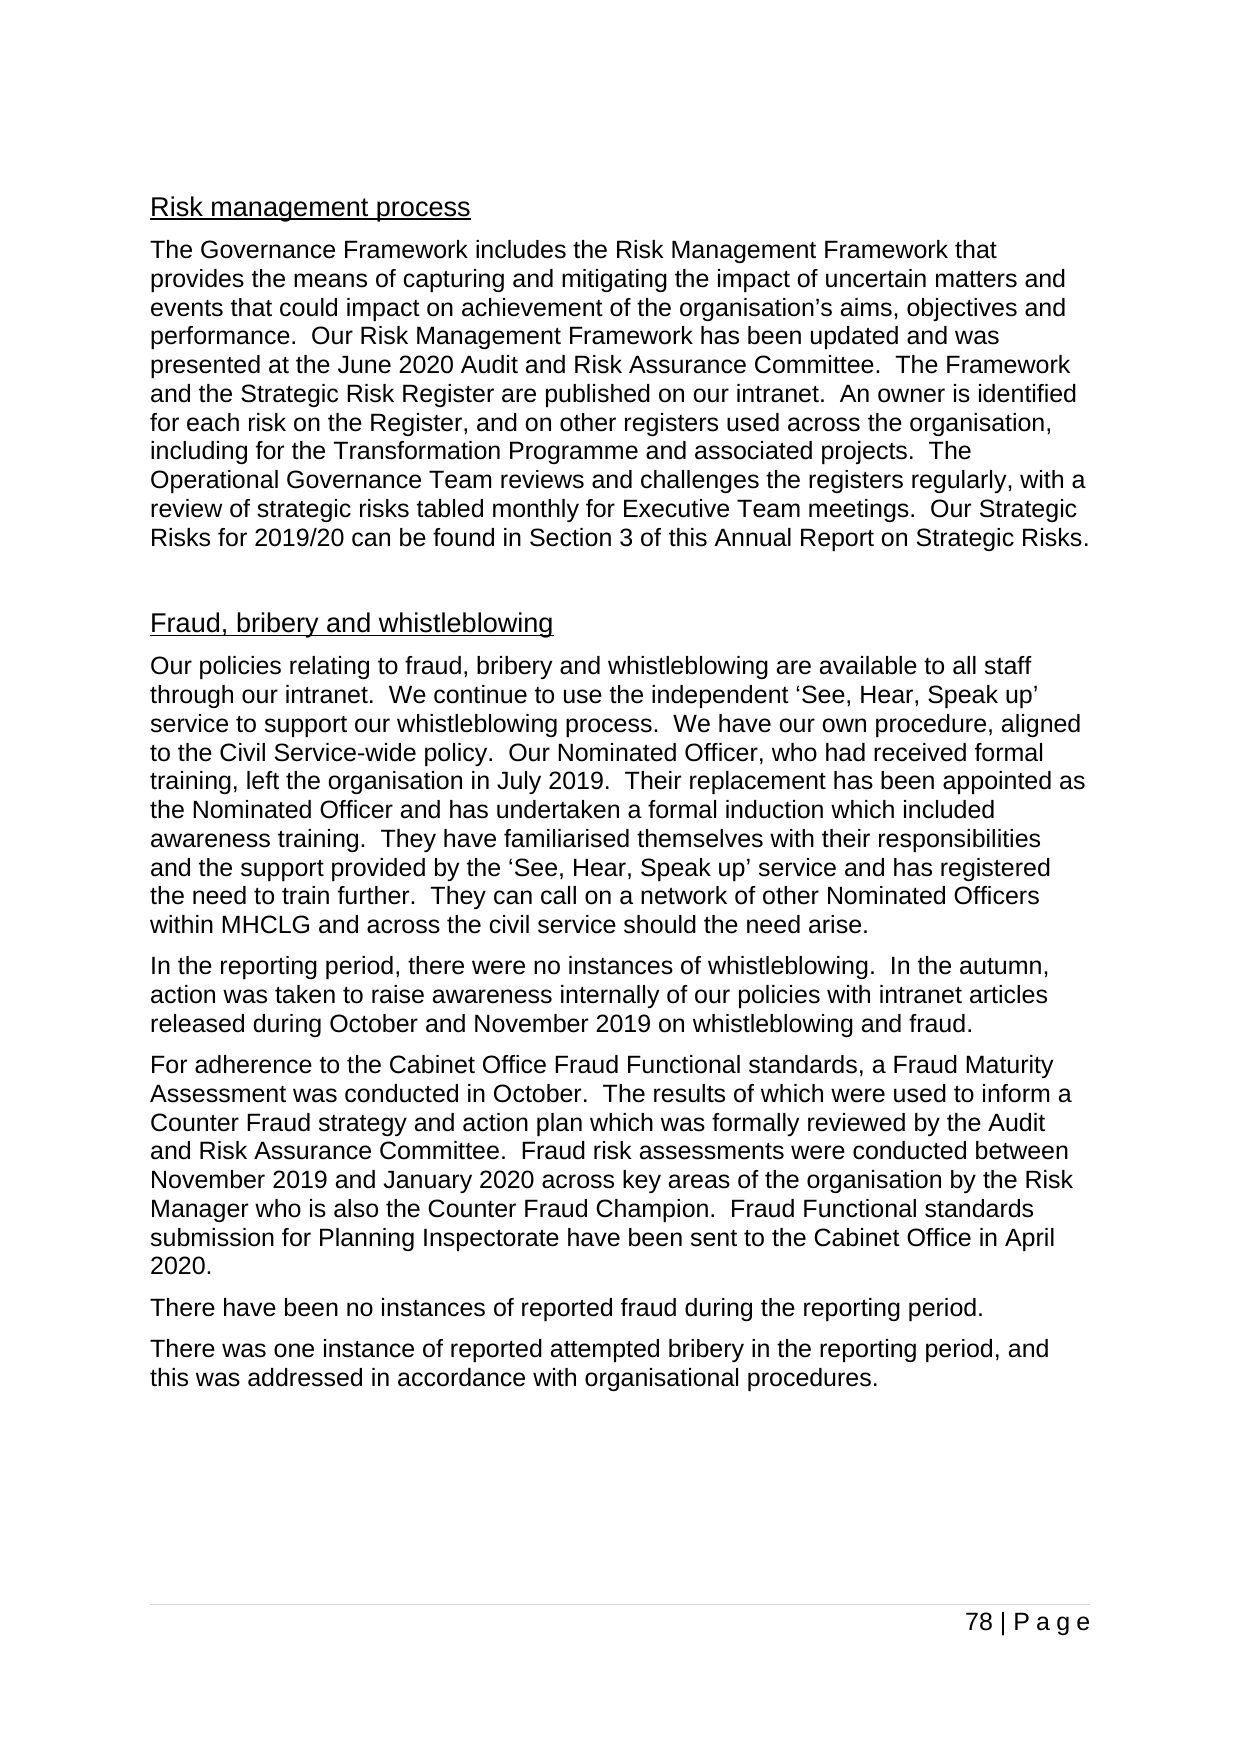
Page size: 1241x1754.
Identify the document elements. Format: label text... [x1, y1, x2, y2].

text The Governance Framework includes the Risk Management Framework that provides the means of capturing and mitigating the impact of uncertain matters and events that could impact on achievement of the organisation’s aims, objectives and performance. Our Risk Management Framework has been updated and was presented at the June 2020 Audit and Risk Assurance Committee. The Framework and the Strategic Risk Register are published on our intranet. An owner is identified for each risk on the Register, and on other registers used across the organisation, including for the Transformation Programme and associated projects. The Operational Governance Team reviews and challenges the registers regularly, with a review of strategic risks tabled monthly for Executive Team meetings. Our Strategic Risks for 2019/20 can be found in Section 3 of this Annual Report on Strategic Risks. [150, 235, 1090, 551]
text Our policies relating to fraud, bribery and whistleblowing are available to all staff through our intranet. We continue to use the independent ‘See, Hear, Speak up’ service to support our whistleblowing process. We have our own procedure, aligned to the Civil Service-wide policy. Our Nominated Officer, who had received formal training, left the organisation in July 2019. Their replacement has been appointed as the Nominated Officer and has undertaken a formal induction which included awareness training. They have familiarised themselves with their responsibilities and the support provided by the ‘See, Hear, Speak up’ service and has registered the need to train further. They can call on a network of other Nominated Officers within MHCLG and across the civil service should the need arise. [150, 651, 1090, 939]
text There was one instance of reported attempted bribery in the reporting period, and this was addressed in accordance with organisational procedures. [150, 1334, 1090, 1391]
subtitle Fraud, bribery and whistleblowing [150, 607, 1090, 639]
text There have been no instances of reported fraud during the reporting period. [150, 1292, 1090, 1321]
text In the reporting period, there were no instances of whistleblowing. In the autumn, action was taken to raise awareness internally of our policies with intranet articles released during October and November 2019 on whistleblowing and fraud. [150, 951, 1090, 1037]
text For adherence to the Cabinet Office Fraud Functional standards, a Fraud Maturity Assessment was conducted in October. The results of which were used to inform a Counter Fraud strategy and action plan which was formally reviewed by the Audit and Risk Assurance Committee. Fraud risk assessments were conducted between November 2019 and January 2020 across key areas of the organisation by the Risk Manager who is also the Counter Fraud Champion. Fraud Functional standards submission for Planning Inspectorate have been sent to the Cabinet Office in April 2020. [150, 1050, 1090, 1280]
subtitle Risk management process [150, 191, 1090, 222]
